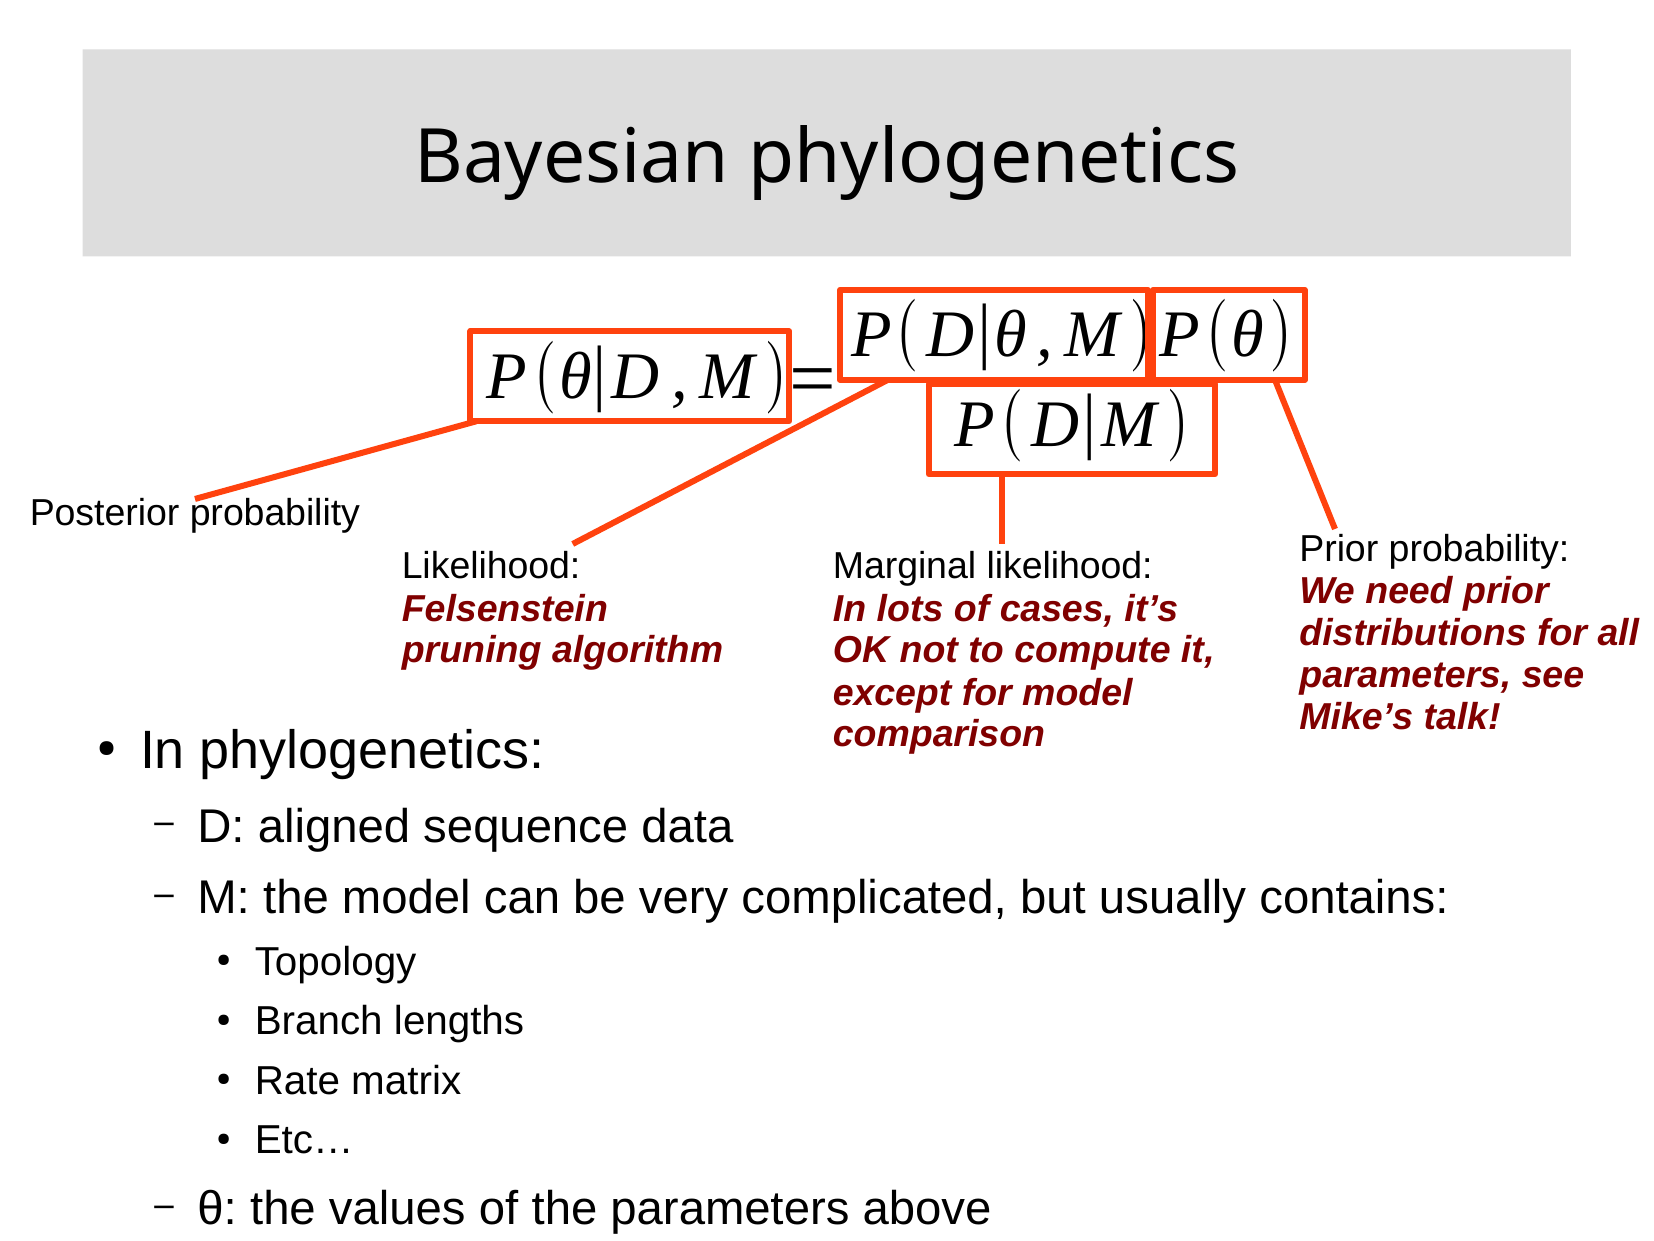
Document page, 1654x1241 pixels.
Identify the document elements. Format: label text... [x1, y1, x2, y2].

text_box Likelihood: Felsenstein pruning algorithm [387, 537, 763, 679]
list In phylogenetics: D: aligned sequence data M: the model can be very complicated, but usually contains: Topology Branch lengths Rate matrix Etc… θ: the values of the parameters above [82, 550, 1571, 1241]
chart [731, 383, 926, 466]
title Bayesian phylogenetics [82, 49, 1571, 257]
text_box Marginal likelihood: In lots of cases, it’s OK not to compute it, except for model comparison [818, 537, 1231, 763]
chart [476, 334, 786, 418]
chart [476, 296, 873, 466]
chart [843, 296, 1145, 377]
chart [1218, 383, 1303, 466]
chart [1280, 383, 1303, 438]
chart [1156, 296, 1302, 377]
text_box Prior probability: We need prior distributions for all parameters, see Mike’s talk! [1284, 519, 1654, 745]
chart [932, 387, 1212, 466]
text_box Posterior probability [15, 484, 391, 542]
